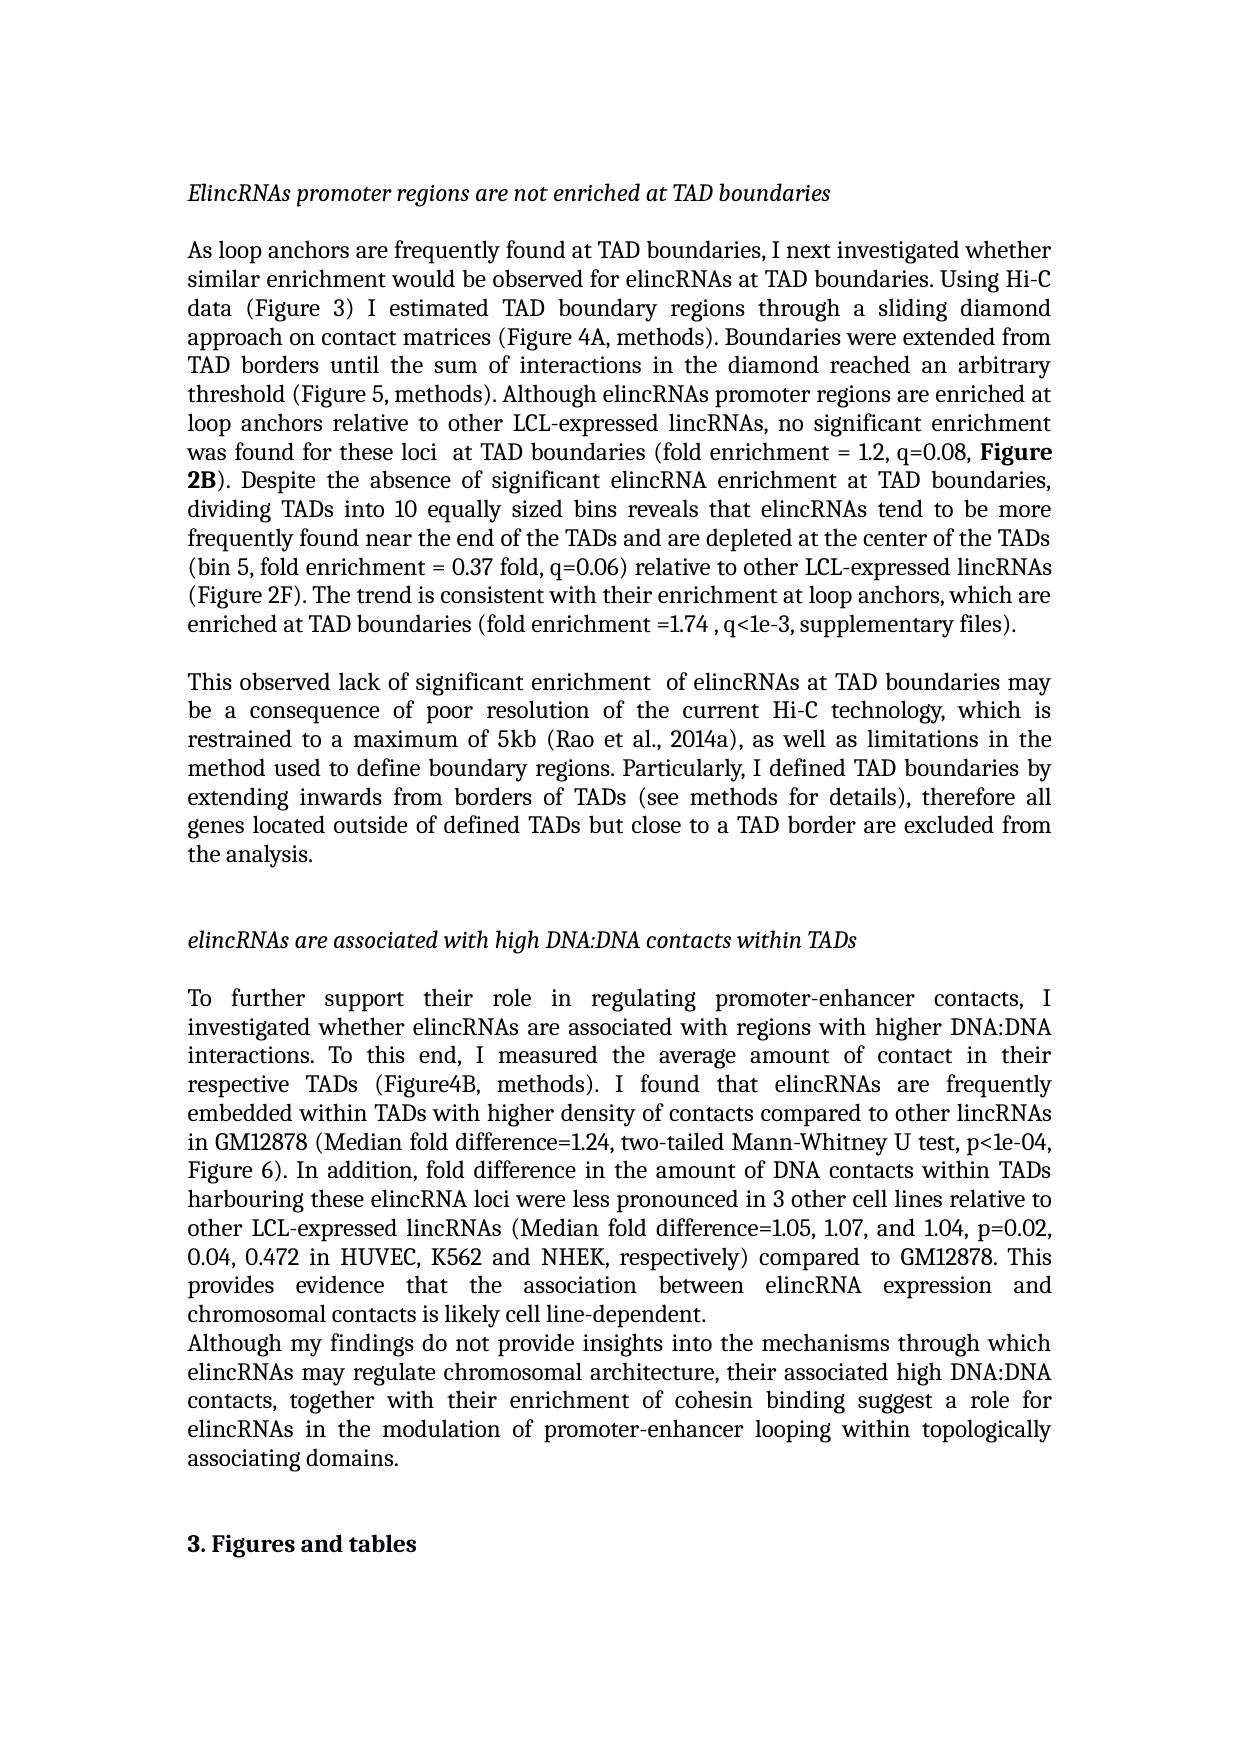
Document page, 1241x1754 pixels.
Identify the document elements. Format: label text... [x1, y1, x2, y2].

text ElincRNAs promoter regions are not enriched at TAD boundaries [187, 179, 1053, 207]
text 3. Figures and tables [187, 1530, 1053, 1559]
text To further support their role in regulating promoter-enhancer contacts, I investigated whether elincRNAs are associated with regions with higher DNA:DNA interactions. To this end, I measured the average amount of contact in their respective TADs (Figure4B, methods). I found that elincRNAs are frequently embedded within TADs with higher density of contacts compared to other lincRNAs in GM12878 (Median fold difference=1.24, two-tailed Mann-Whitney U test, p<1e-04, Figure 6). In addition, fold difference in the amount of DNA contacts within TADs harbouring these elincRNA loci were less pronounced in 3 other cell lines relative to other LCL-expressed lincRNAs (Median fold difference=1.05, 1.07, and 1.04, p=0.02, 0.04, 0.472 in HUVEC, K562 and NHEK, respectively) compared to GM12878. This provides evidence that the association between elincRNA expression and chromosomal contacts is likely cell line-dependent. [187, 984, 1053, 1329]
text Although my findings do not provide insights into the mechanisms through which elincRNAs may regulate chromosomal architecture, their associated high DNA:DNA contacts, together with their enrichment of cohesin binding suggest a role for elincRNAs in the modulation of promoter-enhancer looping within topologically associating domains. [187, 1329, 1053, 1472]
text This observed lack of significant enrichment of elincRNAs at TAD boundaries may be a consequence of poor resolution of the current Hi-C technology, which is restrained to a maximum of 5kb (Rao et al., 2014a)⁠, as well as limitations in the method used to define boundary regions. Particularly, I defined TAD boundaries by extending inwards from borders of TADs (see methods for details), therefore all genes located outside of defined TADs but close to a TAD border are excluded from the analysis. [187, 667, 1053, 869]
text elincRNAs are associated with high DNA:DNA contacts within TADs [187, 926, 1053, 955]
text As loop anchors are frequently found at TAD boundaries, I next investigated whether similar enrichment would be observed for elincRNAs at TAD boundaries. Using Hi-C data (Figure 3) I estimated TAD boundary regions through a sliding diamond approach on contact matrices (Figure 4A, methods). Boundaries were extended from TAD borders until the sum of interactions in the diamond reached an arbitrary threshold (Figure 5, methods). Although elincRNAs promoter regions are enriched at loop anchors relative to other LCL-expressed lincRNAs, no significant enrichment was found for these loci at TAD boundaries (fold enrichment = 1.2, q=0.08, Figure 2B). Despite the absence of significant elincRNA enrichment at TAD boundaries, dividing TADs into 10 equally sized bins reveals that elincRNAs tend to be more frequently found near the end of the TADs and are depleted at the center of the TADs (bin 5, fold enrichment = 0.37 fold, q=0.06) relative to other LCL-expressed lincRNAs (Figure 2F). The trend is consistent with their enrichment at loop anchors, which are enriched at TAD boundaries (fold enrichment =1.74 , q<1e-3, supplementary files). [187, 236, 1053, 639]
